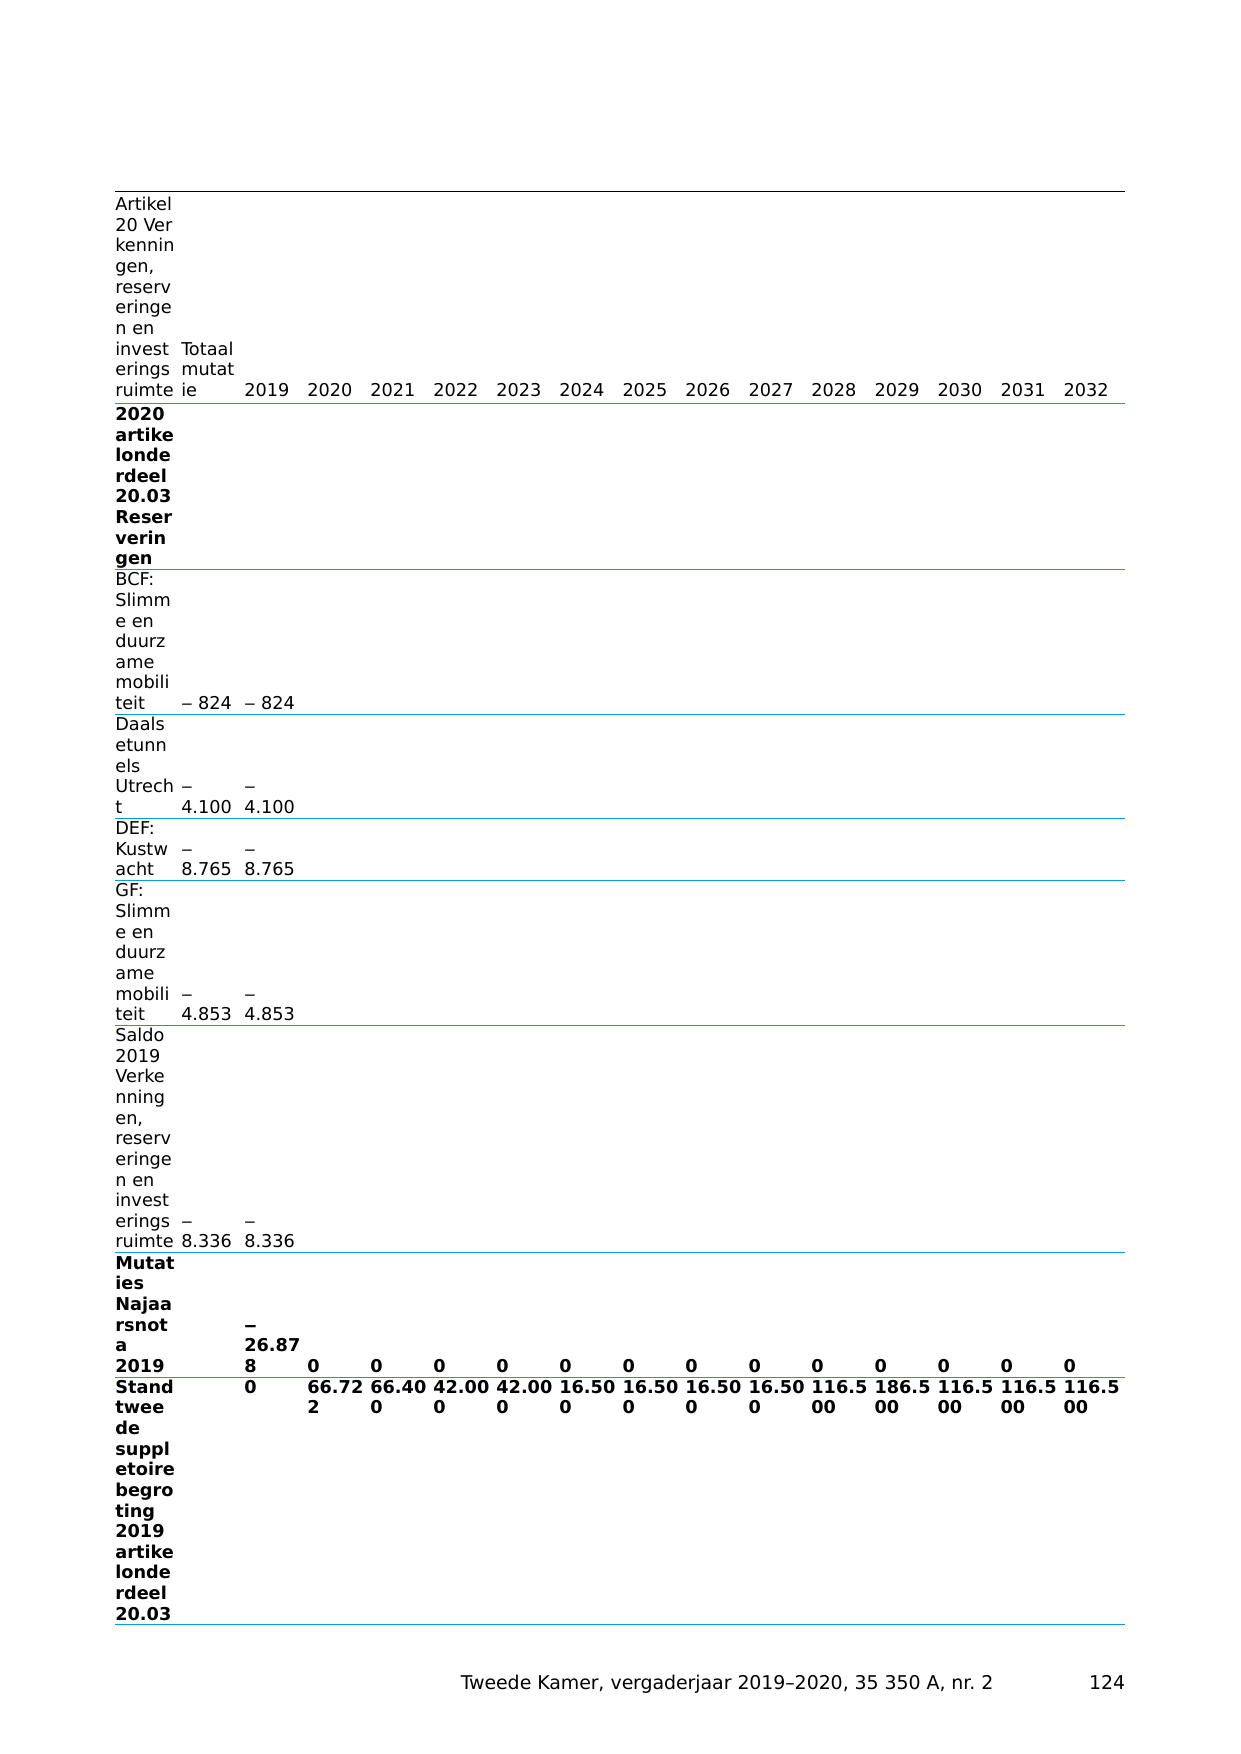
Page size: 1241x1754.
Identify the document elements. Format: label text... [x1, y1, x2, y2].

table_cell [682, 570, 745, 714]
table_cell [745, 404, 808, 569]
table_cell [871, 715, 934, 817]
table_cell [493, 881, 556, 1025]
table_header 2029 [871, 192, 934, 403]
table_cell [241, 404, 304, 569]
table_cell [619, 881, 682, 1025]
table_cell [745, 1026, 808, 1252]
table_cell ‒ 824 [241, 570, 304, 714]
table_header 2030 [934, 192, 997, 403]
table_cell [556, 570, 619, 714]
table_cell 0 [367, 1253, 430, 1376]
table_cell [493, 715, 556, 817]
table_cell [934, 1026, 997, 1252]
table_cell [682, 881, 745, 1025]
table_cell [304, 819, 367, 880]
table_header 2027 [745, 192, 808, 403]
table_cell [304, 404, 367, 569]
table_cell 16.500 [619, 1378, 682, 1624]
table_cell [1060, 881, 1125, 1025]
table_cell Saldo 2019 Verkenningen, reserveringen en investeringsruimte [115, 1026, 178, 1252]
table_cell [556, 819, 619, 880]
table_cell [619, 819, 682, 880]
table_header Totaal mutatie [178, 192, 241, 403]
table_header 2020 [304, 192, 367, 403]
table_cell 0 [871, 1253, 934, 1376]
table_cell [367, 404, 430, 569]
table_cell [808, 881, 871, 1025]
table_cell [619, 1026, 682, 1252]
table_cell [556, 881, 619, 1025]
table_cell [808, 819, 871, 880]
table_cell 0 [934, 1253, 997, 1376]
table_cell [998, 404, 1060, 569]
table_cell [430, 881, 493, 1025]
table_cell [367, 715, 430, 817]
table_cell 0 [1060, 1253, 1125, 1376]
table_cell 0 [304, 1253, 367, 1376]
table_cell 66.400 [367, 1378, 430, 1624]
table_cell 66.722 [304, 1378, 367, 1624]
table_cell [493, 1026, 556, 1252]
table_cell [934, 715, 997, 817]
table_cell ‒ 4.853 [178, 881, 241, 1025]
table_cell [808, 570, 871, 714]
table_header 2032 [1060, 192, 1125, 403]
table_cell ‒ 8.336 [178, 1026, 241, 1252]
table_header 2019 [241, 192, 304, 403]
table_cell [1060, 715, 1125, 817]
table_cell [934, 819, 997, 880]
table_header 2026 [682, 192, 745, 403]
table_cell [430, 715, 493, 817]
table_cell 42.000 [430, 1378, 493, 1624]
table_cell [430, 1026, 493, 1252]
table_cell [430, 819, 493, 880]
table_cell [1060, 1026, 1125, 1252]
table_cell [871, 881, 934, 1025]
table_cell [1060, 570, 1125, 714]
table_cell 116.500 [1060, 1378, 1125, 1624]
table_cell 0 [430, 1253, 493, 1376]
table_cell ‒ 8.765 [241, 819, 304, 880]
table_cell [745, 819, 808, 880]
table_cell [808, 715, 871, 817]
table_cell [682, 1026, 745, 1252]
table_cell 16.500 [556, 1378, 619, 1624]
table_cell DEF: Kustwacht [115, 819, 178, 880]
table_cell [998, 819, 1060, 880]
table_header 2031 [998, 192, 1060, 403]
table_cell 16.500 [682, 1378, 745, 1624]
table_cell ‒ 8.336 [241, 1026, 304, 1252]
table_cell [367, 1026, 430, 1252]
table_cell 0 [682, 1253, 745, 1376]
table_cell Mutaties Najaarsnota 2019 [115, 1253, 178, 1376]
table_cell [619, 715, 682, 817]
table_cell [998, 1026, 1060, 1252]
table_cell [304, 715, 367, 817]
table_cell ‒ 26.878 [241, 1253, 304, 1376]
table_cell [304, 570, 367, 714]
table_cell [745, 881, 808, 1025]
table_cell [619, 570, 682, 714]
table_cell [430, 570, 493, 714]
table_cell [871, 570, 934, 714]
table_cell 2020 artikelonderdeel 20.03 Reserveringen [115, 404, 178, 569]
table_cell 0 [745, 1253, 808, 1376]
table_cell 0 [619, 1253, 682, 1376]
table_cell [367, 570, 430, 714]
table_header 2024 [556, 192, 619, 403]
table_cell [934, 570, 997, 714]
table_cell [682, 715, 745, 817]
table_cell [367, 819, 430, 880]
table_header 2023 [493, 192, 556, 403]
table_cell [619, 404, 682, 569]
table_cell [556, 715, 619, 817]
table_cell [808, 1026, 871, 1252]
table_cell [1060, 404, 1125, 569]
table_cell ‒ 4.100 [178, 715, 241, 817]
table_cell [178, 404, 241, 569]
table_cell ‒ 4.100 [241, 715, 304, 817]
table_cell [178, 1253, 241, 1376]
table_cell [871, 1026, 934, 1252]
table_cell [178, 1378, 241, 1624]
table_cell [871, 404, 934, 569]
table_cell ‒ 8.765 [178, 819, 241, 880]
table_cell [934, 881, 997, 1025]
table_cell [304, 1026, 367, 1252]
table_cell [556, 1026, 619, 1252]
table_cell BCF: Slimme en duurzame mobiliteit [115, 570, 178, 714]
table_cell [934, 404, 997, 569]
table_cell 0 [241, 1378, 304, 1624]
table_cell 42.000 [493, 1378, 556, 1624]
table_cell [1060, 819, 1125, 880]
table_cell ‒ 824 [178, 570, 241, 714]
table_cell [808, 404, 871, 569]
table_cell 0 [808, 1253, 871, 1376]
table_cell [493, 819, 556, 880]
table_header 2025 [619, 192, 682, 403]
table_cell [998, 881, 1060, 1025]
table_cell [304, 881, 367, 1025]
table_cell 116.500 [934, 1378, 997, 1624]
table_cell 186.500 [871, 1378, 934, 1624]
table_cell 0 [556, 1253, 619, 1376]
table_cell 0 [998, 1253, 1060, 1376]
table_cell [871, 819, 934, 880]
table_cell 116.500 [998, 1378, 1060, 1624]
table_cell [745, 570, 808, 714]
table_header 2028 [808, 192, 871, 403]
table_cell 116.500 [808, 1378, 871, 1624]
table_cell [745, 715, 808, 817]
table_cell 16.500 [745, 1378, 808, 1624]
table_cell 0 [493, 1253, 556, 1376]
table_cell [556, 404, 619, 569]
table_cell [493, 404, 556, 569]
table_cell [682, 819, 745, 880]
table_cell ‒ 4.853 [241, 881, 304, 1025]
table_header 2021 [367, 192, 430, 403]
table_cell [430, 404, 493, 569]
table_cell [998, 715, 1060, 817]
table_cell [998, 570, 1060, 714]
table_header Artikel 20 Verkenningen, reserveringen en investeringsruimte [115, 192, 178, 403]
table_cell Daalsetunnels Utrecht [115, 715, 178, 817]
table_cell Stand tweede suppletoire begroting 2019 artikelonderdeel 20.03 [115, 1378, 178, 1624]
table_header 2022 [430, 192, 493, 403]
table_cell [367, 881, 430, 1025]
table_cell [493, 570, 556, 714]
table_cell GF: Slimme en duurzame mobiliteit [115, 881, 178, 1025]
table_cell [682, 404, 745, 569]
